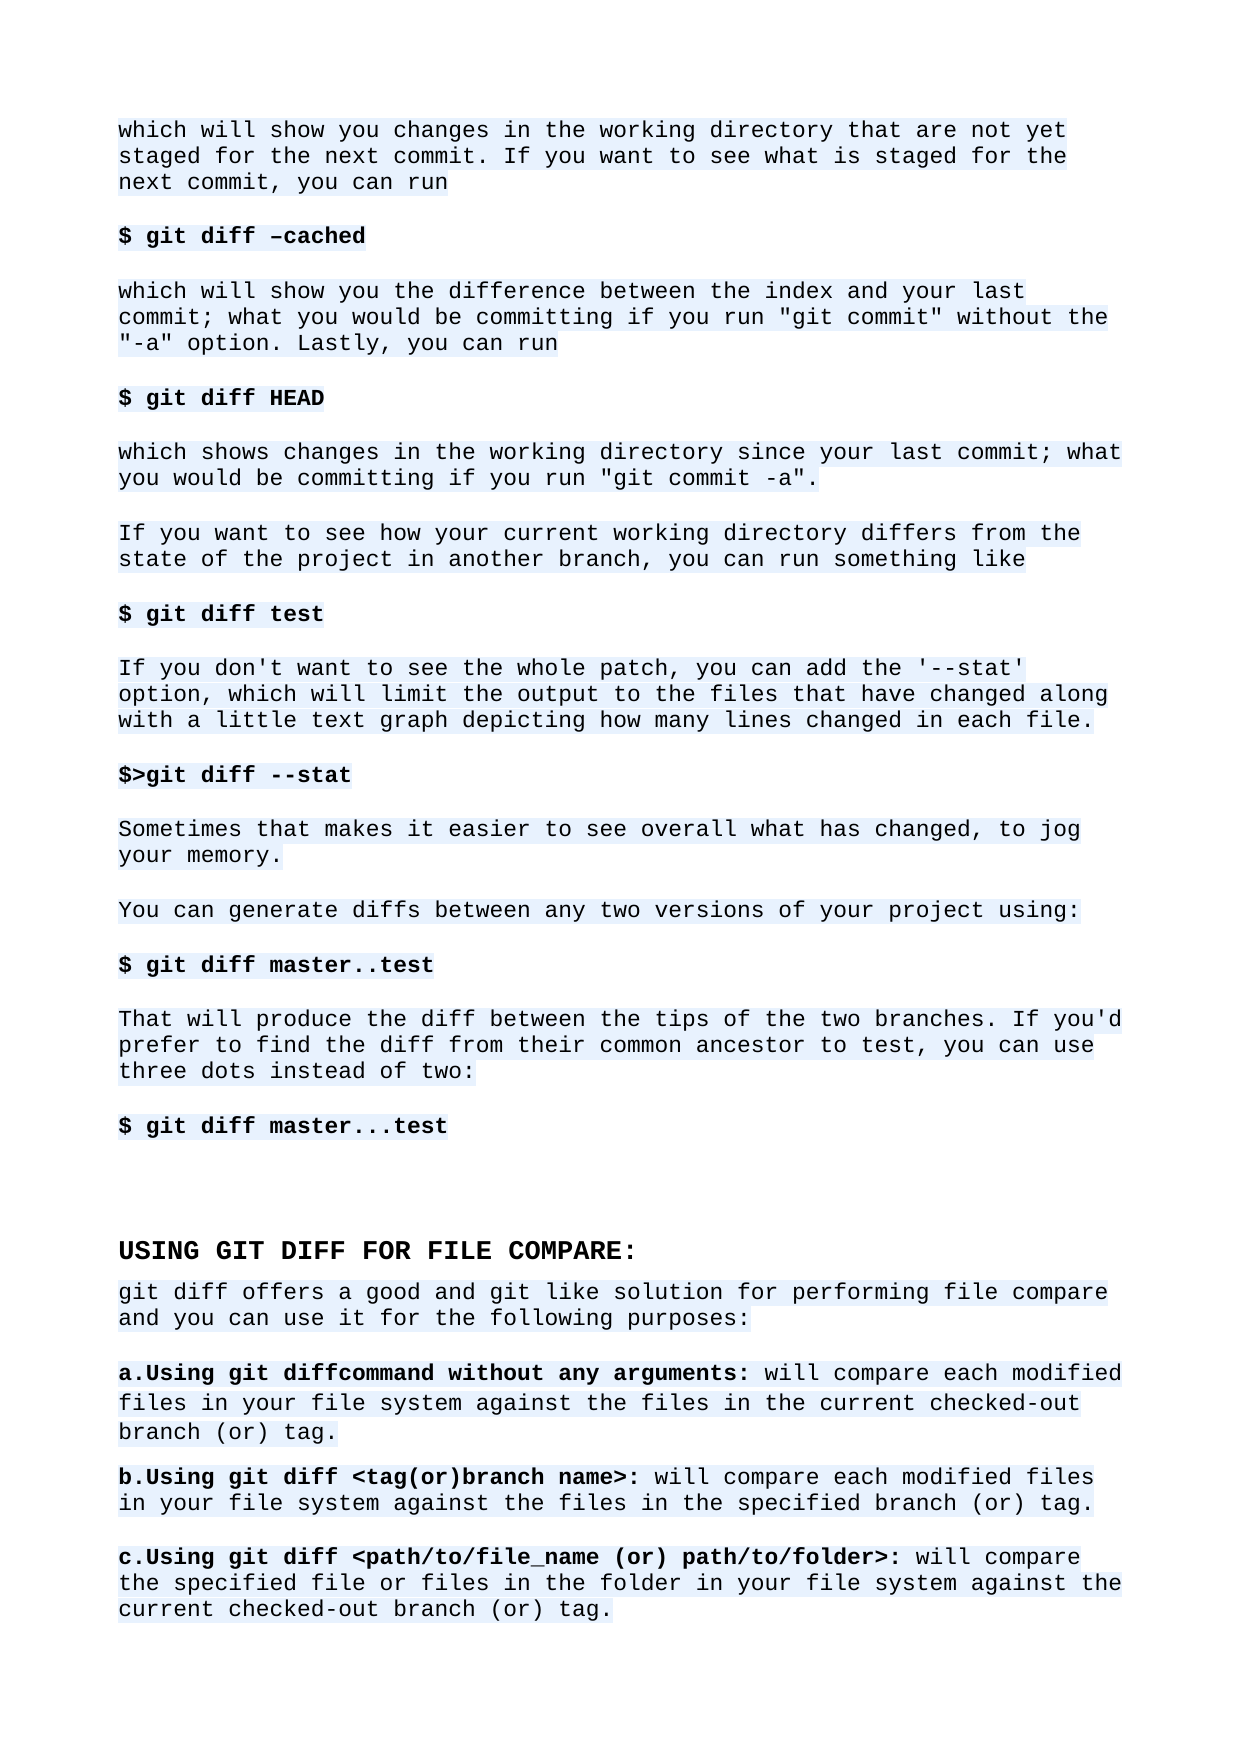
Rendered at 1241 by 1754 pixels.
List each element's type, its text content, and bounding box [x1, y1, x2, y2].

text $>git diff --stat [118, 763, 1122, 789]
text $ git diff HEAD [118, 386, 1122, 412]
text Sometimes that makes it easier to see overall what has changed, to jog your memory. [118, 818, 1122, 870]
text $ git diff –cached [118, 225, 1122, 251]
text which shows changes in the working directory since your last commit; what you would be committing if you run "git commit -a". [118, 441, 1122, 492]
text You can generate diffs between any two versions of your project using: [118, 898, 1122, 924]
text git diff offers a good and git like solution for performing file compare and you can use it for the following purposes: [118, 1280, 1122, 1332]
text If you don't want to see the whole patch, you can add the '--stat' option, which will limit the output to the files that have changed along with a little text graph depicting how many lines changed in each file. [118, 657, 1122, 734]
text b.Using git diff <tag(or)branch name>: will compare each modified files in your file system against the files in the specified branch (or) tag. [118, 1465, 1122, 1517]
text which will show you the difference between the index and your last commit; what you would be committing if you run "git commit" without the "-a" option. Lastly, you can run [118, 279, 1122, 357]
text $ git diff master...test [118, 1114, 1122, 1140]
text That will produce the diff between the tips of the two branches. If you'd prefer to find the diff from their common ancestor to test, you can use three dots instead of two: [118, 1008, 1122, 1086]
text $ git diff test [118, 602, 1122, 628]
subtitle USING GIT DIFF FOR FILE COMPARE: [118, 1237, 1122, 1268]
text $ git diff master..test [118, 953, 1122, 979]
text which will show you changes in the working directory that are not yet staged for the next commit. If you want to see what is staged for the next commit, you can run [118, 118, 1122, 196]
text If you want to see how your current working directory differs from the state of the project in another branch, you can run something like [118, 521, 1122, 573]
text a.Using git diffcommand without any arguments: will compare each modified files in your file system against the files in the current checked-out branch (or) tag. [118, 1361, 1122, 1447]
text c.Using git diff <path/to/file_name (or) path/to/folder>: will compare the specified file or files in the folder in your file system against the current checked-out branch (or) tag. [118, 1546, 1122, 1623]
